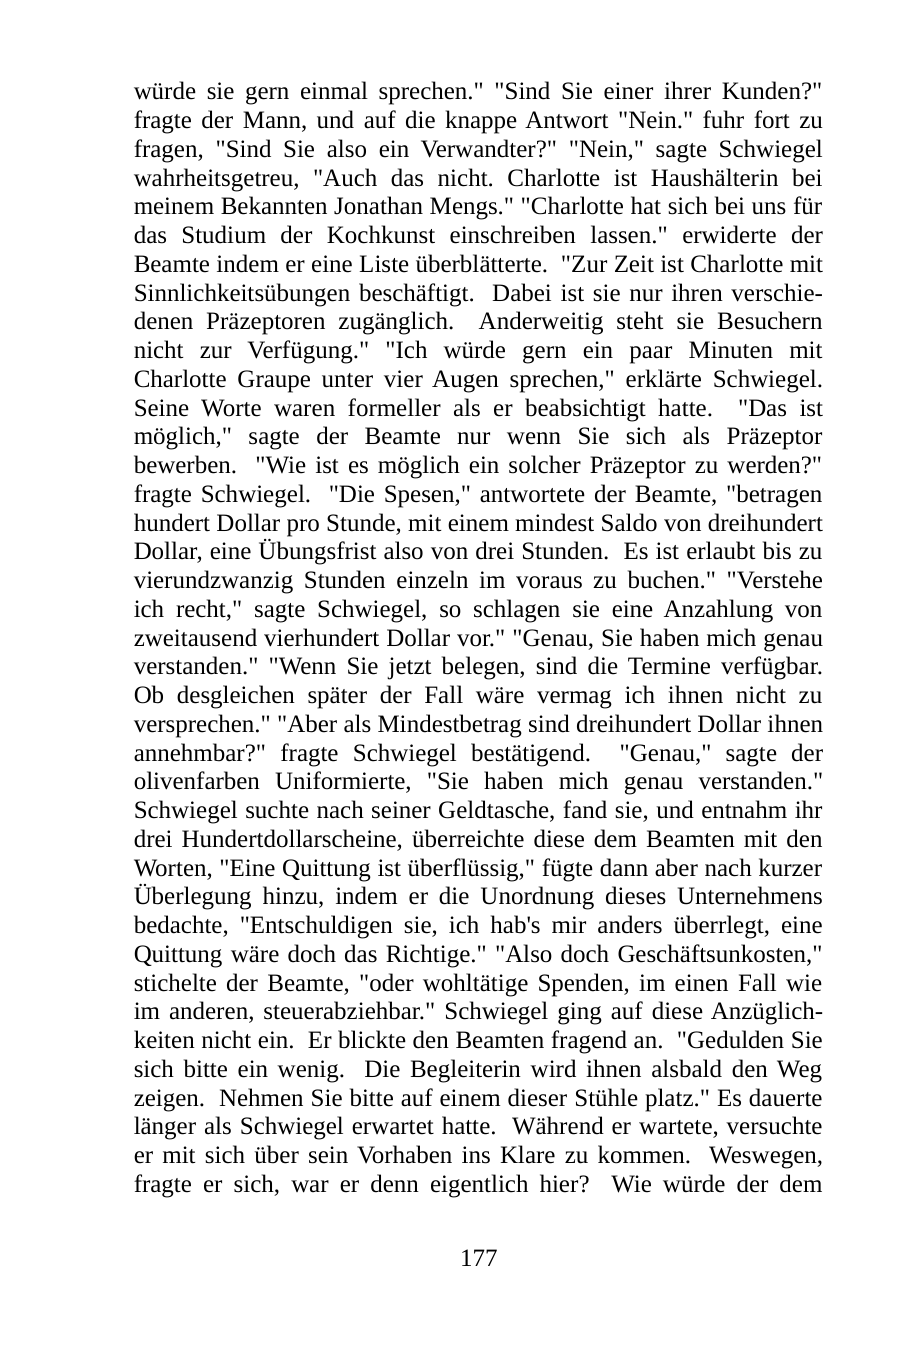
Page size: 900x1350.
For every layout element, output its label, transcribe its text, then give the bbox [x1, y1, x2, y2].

text würde sie gern einmal sprechen." "Sind Sie einer ihrer Kunden?" fragte der Mann, und auf die knappe Antwort "Nein." fuhr fort zu fragen, "Sind Sie also ein Verwandter?" "Nein," sagte Schwiegel wahrheitsgetreu, "Auch das nicht. Charlotte ist Haushälterin bei meinem Bekannten Jonathan Mengs." "Charlotte hat sich bei uns für das Studium der Kochkunst einschreiben lassen." erwiderte der Beamte indem er eine Liste überblätterte. "Zur Zeit ist Charlotte mit Sinnlichkeitsübungen beschäftigt. Dabei ist sie nur ihren verschie-denen Präzeptoren zugänglich. Anderweitig steht sie Besuchern nicht zur Verfügung." "Ich würde gern ein paar Minuten mit Charlotte Graupe unter vier Augen sprechen," erklärte Schwiegel. Seine Worte waren formeller als er beabsichtigt hatte. "Das ist möglich," sagte der Beamte nur wenn Sie sich als Präzeptor bewerben. "Wie ist es möglich ein solcher Präzeptor zu werden?" fragte Schwiegel. "Die Spesen," antwortete der Beamte, "betragen hundert Dollar pro Stunde, mit einem mindest Saldo von dreihundert Dollar, eine Übungsfrist also von drei Stunden. Es ist erlaubt bis zu vierundzwanzig Stunden einzeln im voraus zu buchen." "Verstehe ich recht," sagte Schwiegel, so schlagen sie eine Anzahlung von zweitausend vierhundert Dollar vor." "Genau, Sie haben mich genau verstanden." "Wenn Sie jetzt belegen, sind die Termine verfügbar. Ob desgleichen später der Fall wäre vermag ich ihnen nicht zu versprechen." "Aber als Mindestbetrag sind dreihundert Dollar ihnen annehmbar?" fragte Schwiegel bestätigend. "Genau," sagte der olivenfarben Uniformierte, "Sie haben mich genau verstanden." Schwiegel suchte nach seiner Geldtasche, fand sie, und entnahm ihr drei Hundertdollarscheine, überreichte diese dem Beamten mit den Worten, "Eine Quittung ist überflüssig," fügte dann aber nach kurzer Überlegung hinzu, indem er die Unordnung dieses Unternehmens bedachte, "Entschuldigen sie, ich hab's mir anders überrlegt, eine Quittung wäre doch das Richtige." "Also doch Geschäftsunkosten," stichelte der Beamte, "oder wohltätige Spenden, im einen Fall wie im anderen, steuerabziehbar." Schwiegel ging auf diese Anzüglich-keiten nicht ein. Er blickte den Beamten fragend an. "Gedulden Sie sich bitte ein wenig. Die Begleiterin wird ihnen alsbald den Weg zeigen. Nehmen Sie bitte auf einem dieser Stühle platz." Es dauerte länger als Schwiegel erwartet hatte. Während er wartete, versuchte er mit sich über sein Vorhaben ins Klare zu kommen. Weswegen, fragte er sich, war er denn eigentlich hier? Wie würde der dem [133, 76, 823, 1198]
